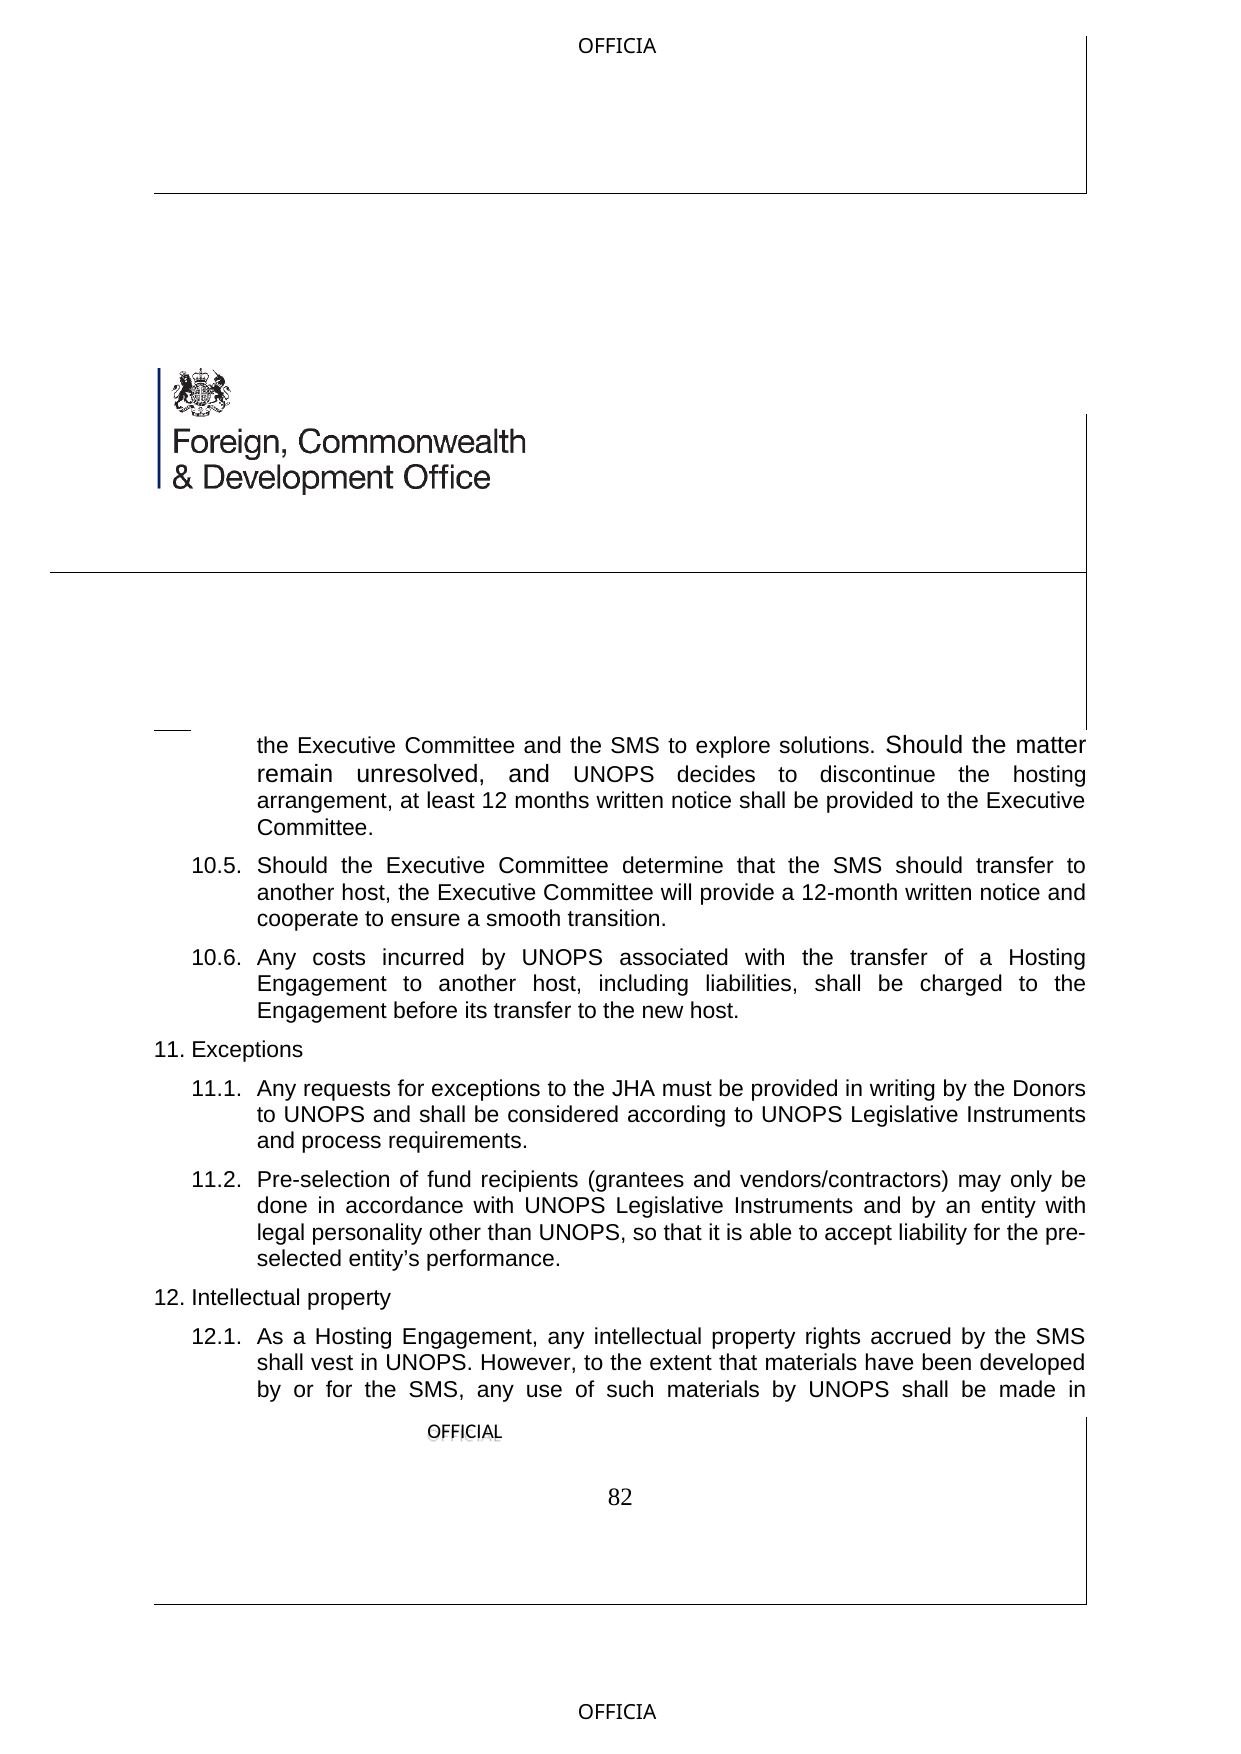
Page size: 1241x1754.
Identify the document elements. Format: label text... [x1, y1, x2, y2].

list Any requests for exceptions to the JHA must be provided in writing by the Donors to UNOPS and shall be considered according to UNOPS Legislative Instruments and process requirements. [191, 1074, 1087, 1153]
list Pre-selection of fund recipients (grantees and vendors/contractors) may only be done in accordance with UNOPS Legislative Instruments and by an entity with legal personality other than UNOPS, so that it is able to accept liability for the pre-selected entity’s performance. [191, 1166, 1087, 1271]
list Exceptions [153, 1036, 1087, 1062]
list Any costs incurred by UNOPS associated with the transfer of a Hosting Engagement to another host, including liabilities, shall be charged to the Engagement before its transfer to the new host. [191, 944, 1087, 1023]
list As a Hosting Engagement, any intellectual property rights accrued by the SMS shall vest in UNOPS. However, to the extent that materials have been developed by or for the SMS, any use of such materials by UNOPS shall be made in [191, 1323, 1087, 1402]
list Intellectual property [153, 1284, 1087, 1310]
list Should the Executive Committee determine that the SMS should transfer to another host, the Executive Committee will provide a 12-month written notice and cooperate to ensure a smooth transition. [191, 852, 1087, 932]
list the Executive Committee and the SMS to explore solutions. Should the matter remain unresolved, and UNOPS decides to discontinue the hosting arrangement, at least 12 months written notice shall be provided to the Executive Committee. [191, 730, 1087, 840]
